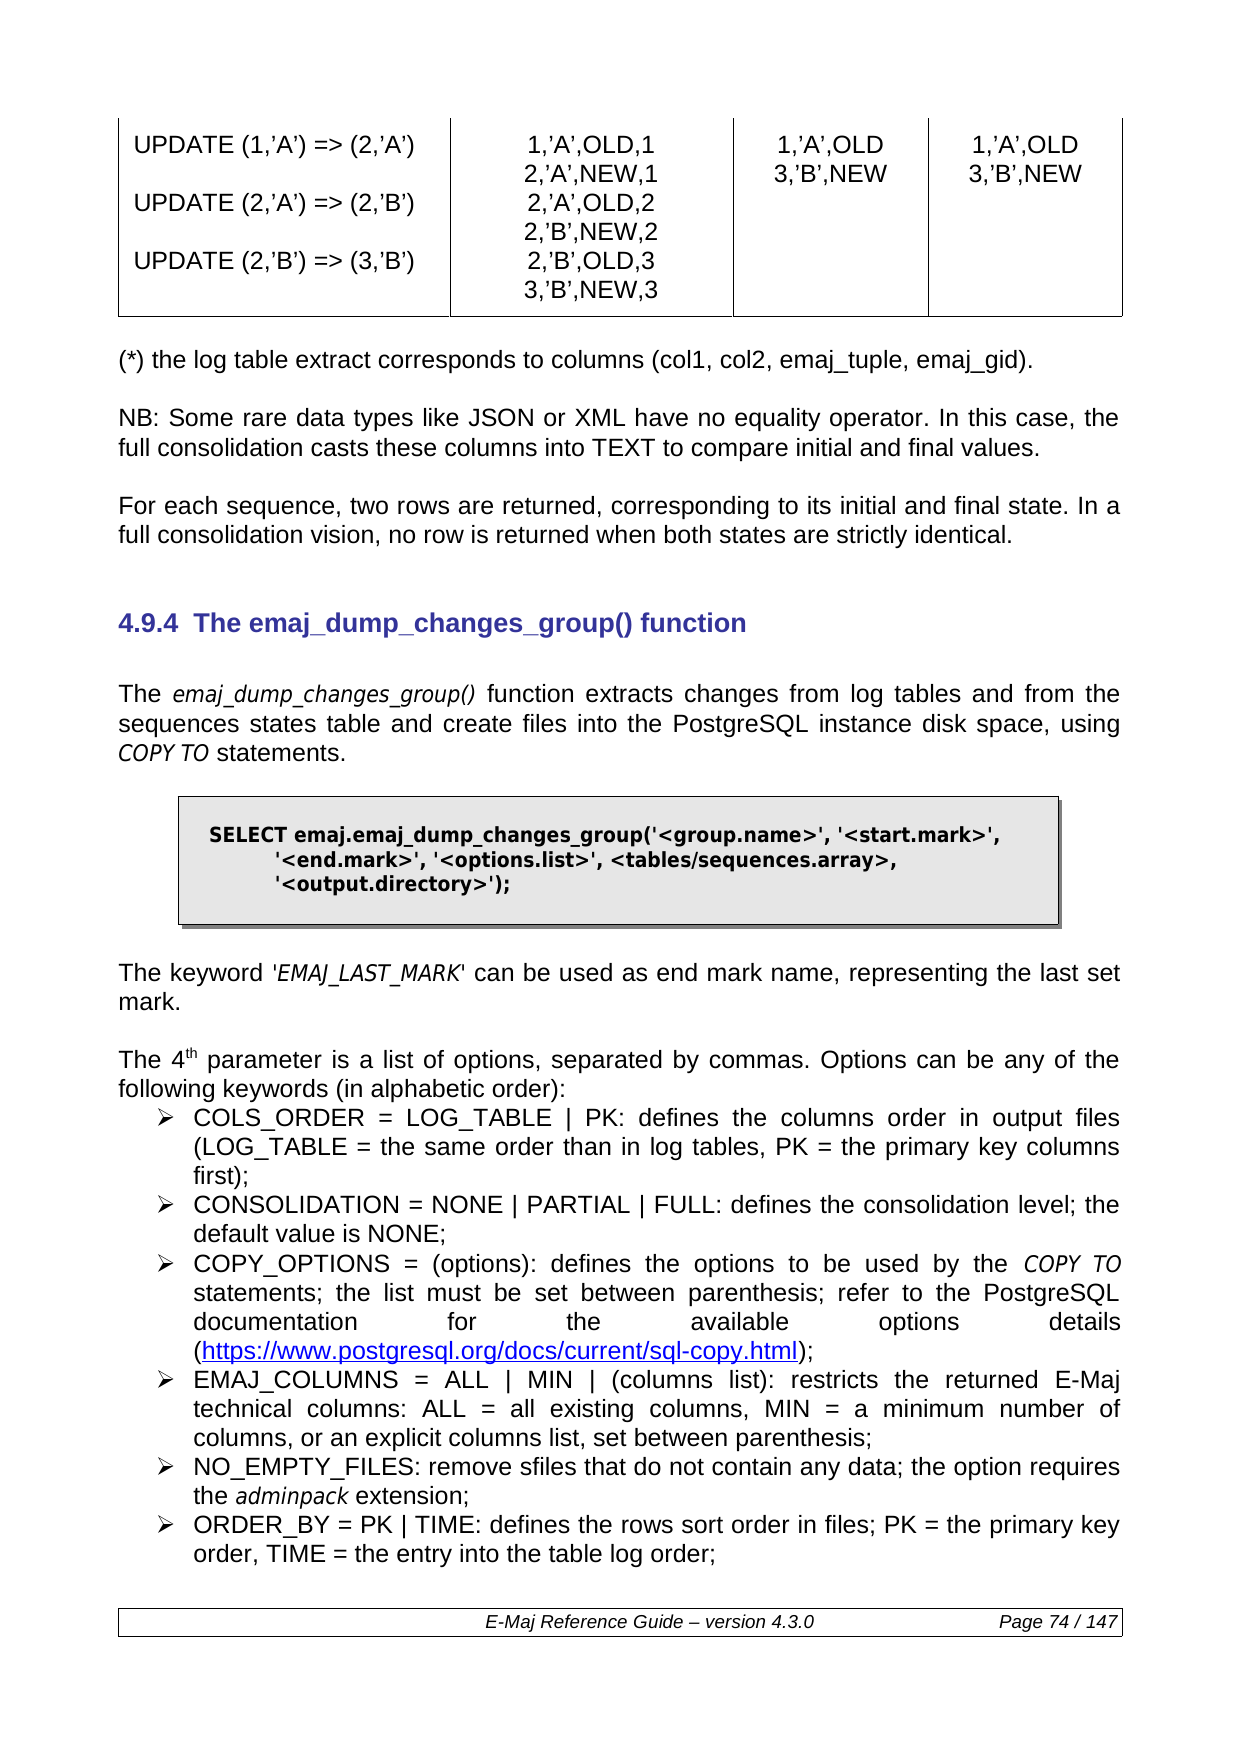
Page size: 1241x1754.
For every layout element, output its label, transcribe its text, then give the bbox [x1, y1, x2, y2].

list NO_EMPTY_FILES: remove sfiles that do not contain any data; the option requires the adminpack extension; [156, 1452, 1122, 1510]
list EMAJ_COLUMNS = ALL | MIN | (columns list): restricts the returned E-Maj technical columns: ALL = all existing columns, MIN = a minimum number of columns, or an explicit columns list, set between parenthesis; [156, 1365, 1122, 1452]
list COPY_OPTIONS = (options): defines the options to be used by the COPY TO statements; the list must be set between parenthesis; refer to the PostgreSQL documentation for the available options details (https://www.postgresql.org/docs/current/sql-copy.html); [156, 1248, 1122, 1365]
text The emaj_dump_changes_group() function extracts changes from log tables and from the sequences states table and create files into the PostgreSQL instance disk space, using COPY TO statements. [118, 679, 1122, 767]
table_cell 1,’A’,OLD,1 2,’A’,NEW,1 2,’A’,OLD,2 2,’B’,NEW,2 2,’B’,OLD,3 3,’B’,NEW,3 [451, 118, 732, 316]
text The keyword 'EMAJ_LAST_MARK' can be used as end mark name, representing the last set mark. [118, 958, 1122, 1016]
list COLS_ORDER = LOG_TABLE | PK: defines the columns order in output files (LOG_TABLE = the same order than in log tables, PK = the primary key columns first); [156, 1103, 1122, 1190]
table_cell 1,’A’,OLD 3,’B’,NEW [929, 118, 1122, 316]
list CONSOLIDATION = NONE | PARTIAL | FULL: defines the consolidation level; the default value is NONE; [156, 1190, 1122, 1248]
text SELECT emaj.emaj_dump_changes_group('<group.name>', '<start.mark>', '<end.mark>', '<options.list>', <tables/sequences.array>, '<output.directory>'); [179, 820, 1058, 893]
text (*) the log table extract corresponds to columns (col1, col2, emaj_tuple, emaj_gid). [118, 345, 1122, 374]
text The 4th parameter is a list of options, separated by commas. Options can be any of the following keywords (in alphabetic order): [118, 1045, 1122, 1103]
text For each sequence, two rows are returned, corresponding to its initial and final state. In a full consolidation vision, no row is returned when both states are strictly identical. [118, 491, 1122, 549]
subtitle The emaj_dump_changes_group() function [118, 607, 1122, 638]
text NB: Some rare data types like JSON or XML have no equality operator. In this case, the full consolidation casts these columns into TEXT to compare initial and final values. [118, 403, 1122, 461]
table_cell 1,’A’,OLD 3,’B’,NEW [734, 118, 928, 316]
list ORDER_BY = PK | TIME: defines the rows sort order in files; PK = the primary key order, TIME = the entry into the table log order; [156, 1510, 1122, 1568]
table_cell UPDATE (1,’A’) => (2,’A’) UPDATE (2,’A’) => (2,’B’) UPDATE (2,’B’) => (3,’B’) [119, 118, 449, 316]
